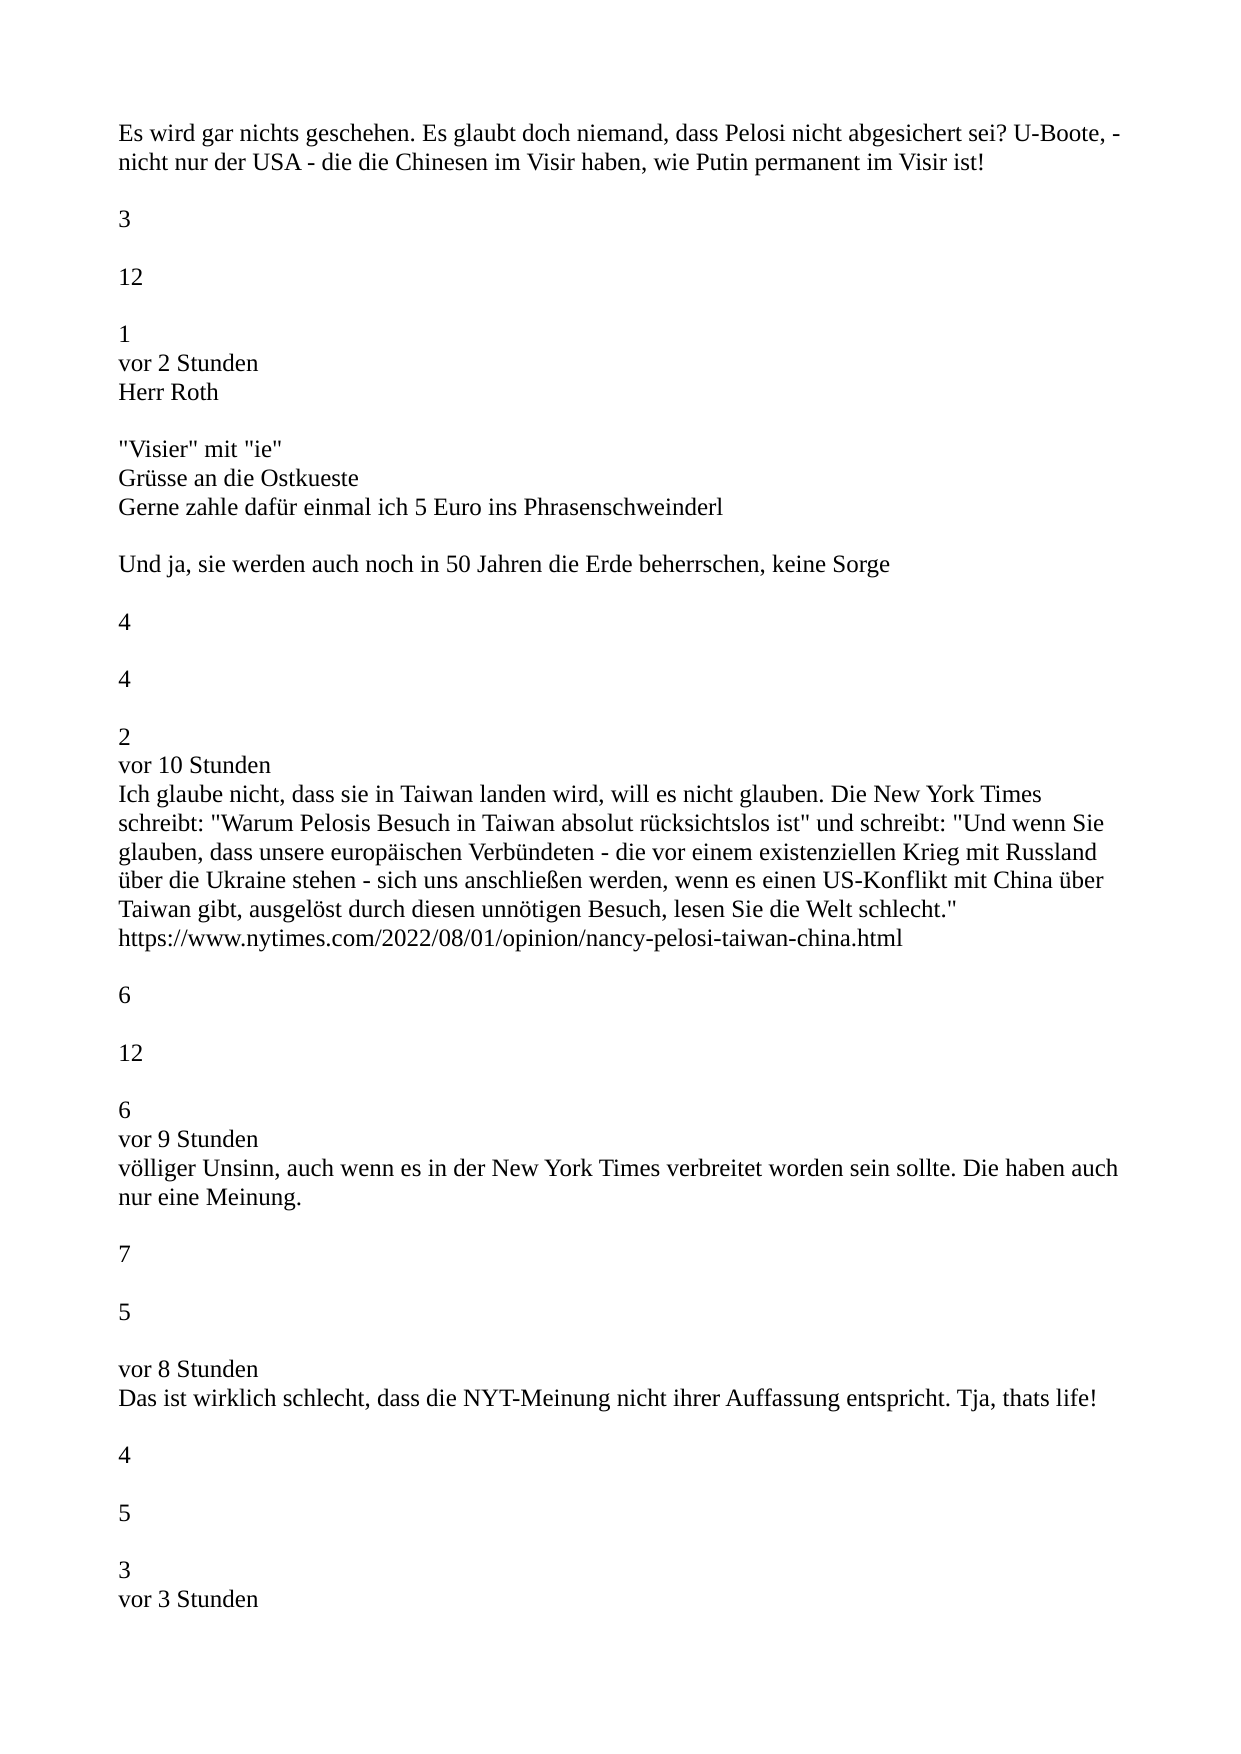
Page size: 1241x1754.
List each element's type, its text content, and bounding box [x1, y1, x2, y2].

text Das ist wirklich schlecht, dass die NYT-Meinung nicht ihrer Auffassung entspricht. Tja, thats life! [118, 1383, 1122, 1412]
text vor 9 Stunden [118, 1124, 1122, 1153]
text 3 [118, 1556, 1122, 1584]
text Es wird gar nichts geschehen. Es glaubt doch niemand, dass Pelosi nicht abgesichert sei? U-Boote, - nicht nur der USA - die die Chinesen im Visir haben, wie Putin permanent im Visir ist! [118, 118, 1122, 176]
text vor 2 Stunden [118, 348, 1122, 377]
text 7 [118, 1239, 1122, 1268]
text "Visier" mit "ie" [118, 434, 1122, 463]
text 6 [118, 1096, 1122, 1124]
text Gerne zahle dafür einmal ich 5 Euro ins Phrasenschweinderl [118, 492, 1122, 521]
text vor 8 Stunden [118, 1354, 1122, 1383]
text vor 3 Stunden [118, 1584, 1122, 1613]
text 4 [118, 664, 1122, 693]
text Herr Roth [118, 377, 1122, 406]
text 1 [118, 319, 1122, 348]
text 5 [118, 1498, 1122, 1527]
text 5 [118, 1297, 1122, 1326]
text Grüsse an die Ostkueste [118, 463, 1122, 492]
text 4 [118, 1441, 1122, 1469]
text 4 [118, 607, 1122, 636]
text Ich glaube nicht, dass sie in Taiwan landen wird, will es nicht glauben. Die New York Times schreibt: "Warum Pelosis Besuch in Taiwan absolut rücksichtslos ist" und schreibt: "Und wenn Sie glauben, dass unsere europäischen Verbündeten - die vor einem existenziellen Krieg mit Russland über die Ukraine stehen - sich uns anschließen werden, wenn es einen US-Konflikt mit China über Taiwan gibt, ausgelöst durch diesen unnötigen Besuch, lesen Sie die Welt schlecht." https://www.nytimes.com/2022/08/01/opinion/nancy-pelosi-taiwan-china.html [118, 779, 1122, 952]
text 6 [118, 981, 1122, 1009]
text vor 10 Stunden [118, 751, 1122, 779]
text 3 [118, 204, 1122, 233]
text völliger Unsinn, auch wenn es in der New York Times verbreitet worden sein sollte. Die haben auch nur eine Meinung. [118, 1153, 1122, 1211]
text Und ja, sie werden auch noch in 50 Jahren die Erde beherrschen, keine Sorge [118, 549, 1122, 578]
text 12 [118, 262, 1122, 291]
text 12 [118, 1038, 1122, 1067]
text 2 [118, 722, 1122, 751]
